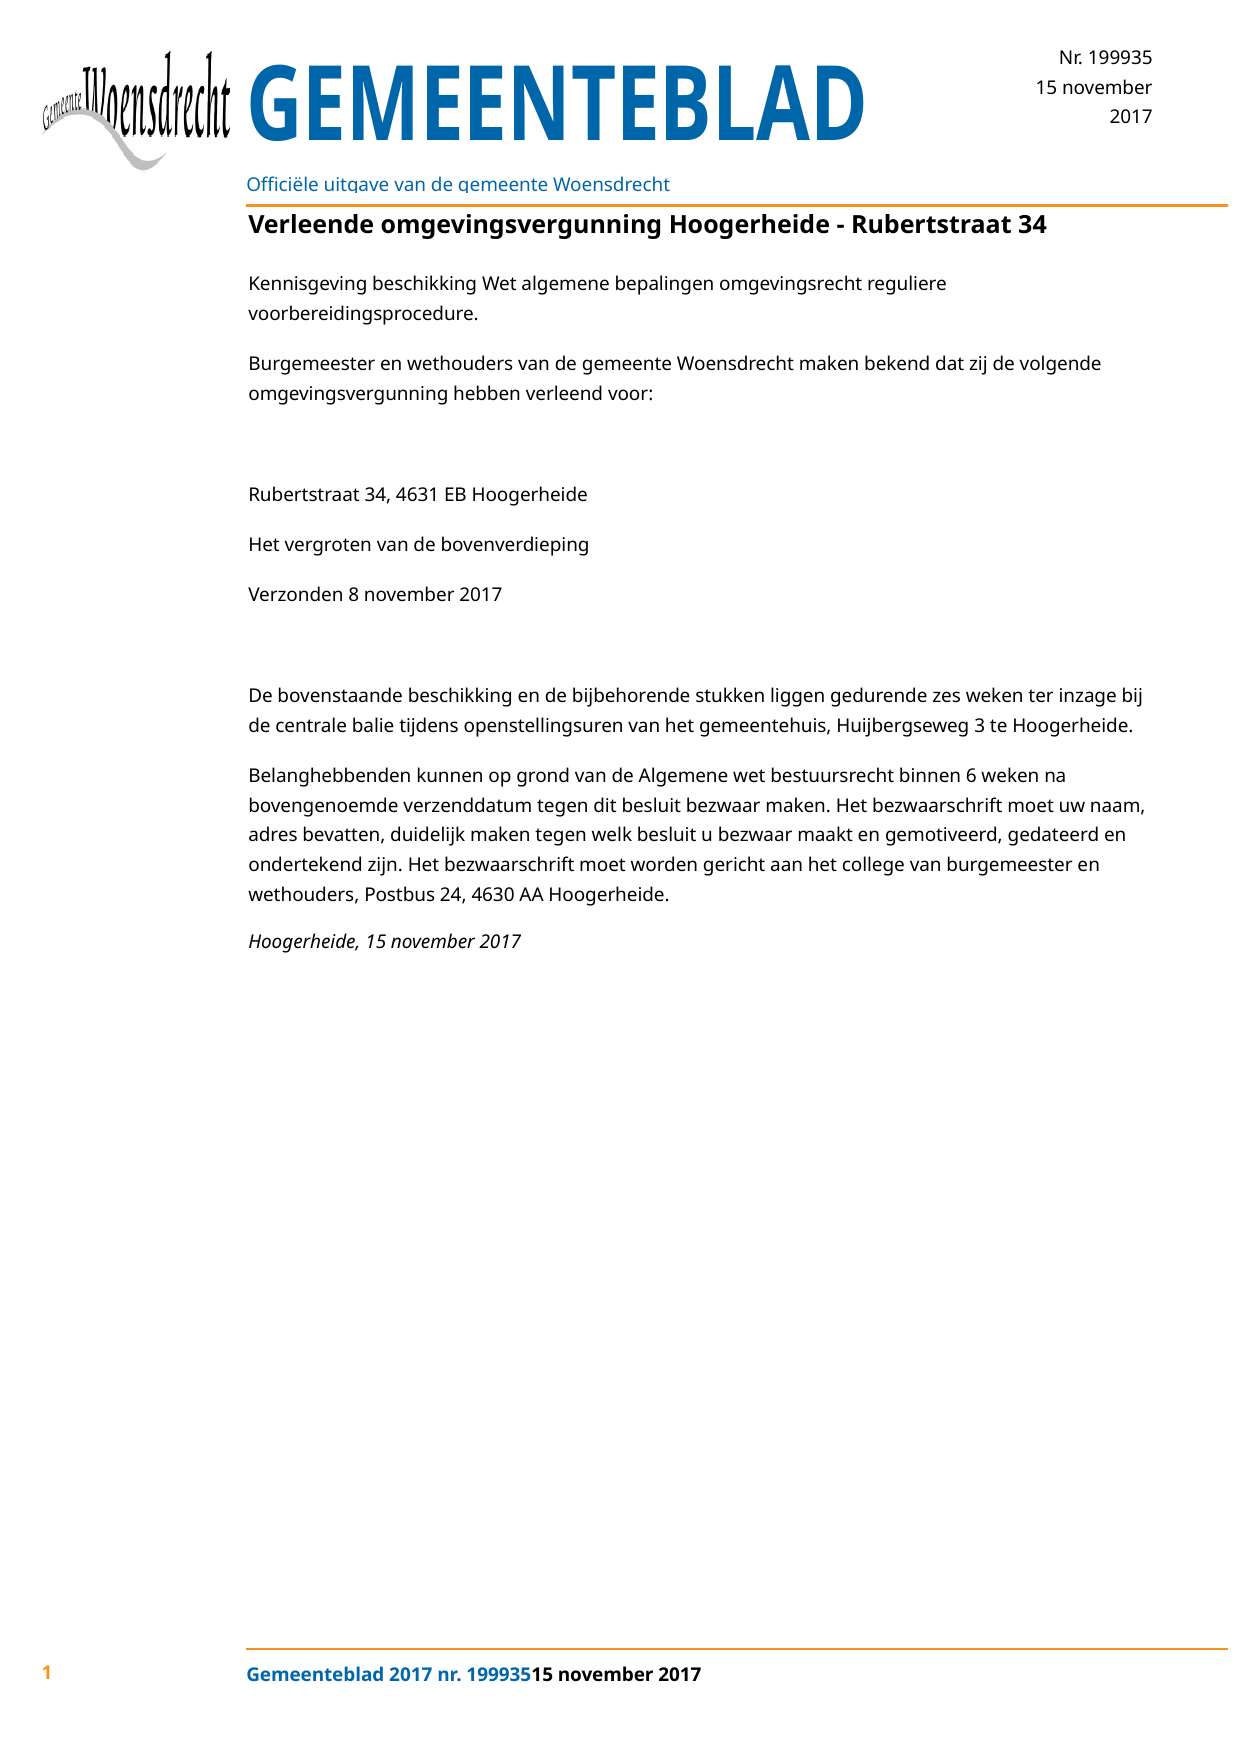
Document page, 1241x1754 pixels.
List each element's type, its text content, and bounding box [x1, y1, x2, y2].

text De bovenstaande beschikking en de bijbehorende stukken liggen gedurende zes weken ter inzage bij de centrale balie tijdens openstellingsuren van het gemeentehuis, Huijbergseweg 3 te Hoogerheide. [248, 682, 1152, 738]
text Verzonden 8 november 2017 [248, 582, 1152, 607]
text Hoogerheide, 15 november 2017 [248, 928, 1152, 954]
picture [41, 47, 231, 172]
text Belanghebbenden kunnen op grond van de Algemene wet bestuursrecht binnen 6 weken na bovengenoemde verzenddatum tegen dit besluit bezwaar maken. Het bezwaarschrift moet uw naam, adres bevatten, duidelijk maken tegen welk besluit u bezwaar maakt en gemotiveerd, gedateerd en ondertekend zijn. Het bezwaarschrift moet worden gericht aan het college van burgemeester en wethouders, Postbus 24, 4630 AA Hoogerheide. [248, 762, 1152, 906]
text Verleende omgevingsvergunning Hoogerheide - Rubertstraat 34 [248, 207, 1152, 241]
text Rubertstraat 34, 4631 EB Hoogerheide [248, 481, 1152, 506]
text Kennisgeving beschikking Wet algemene bepalingen omgevingsrecht reguliere voorbereidingsprocedure. [248, 270, 1152, 326]
text Burgemeester en wethouders van de gemeente Woensdrecht maken bekend dat zij de volgende omgevingsvergunning hebben verleend voor: [248, 350, 1152, 406]
text Het vergroten van de bovenverdieping [248, 531, 1152, 557]
